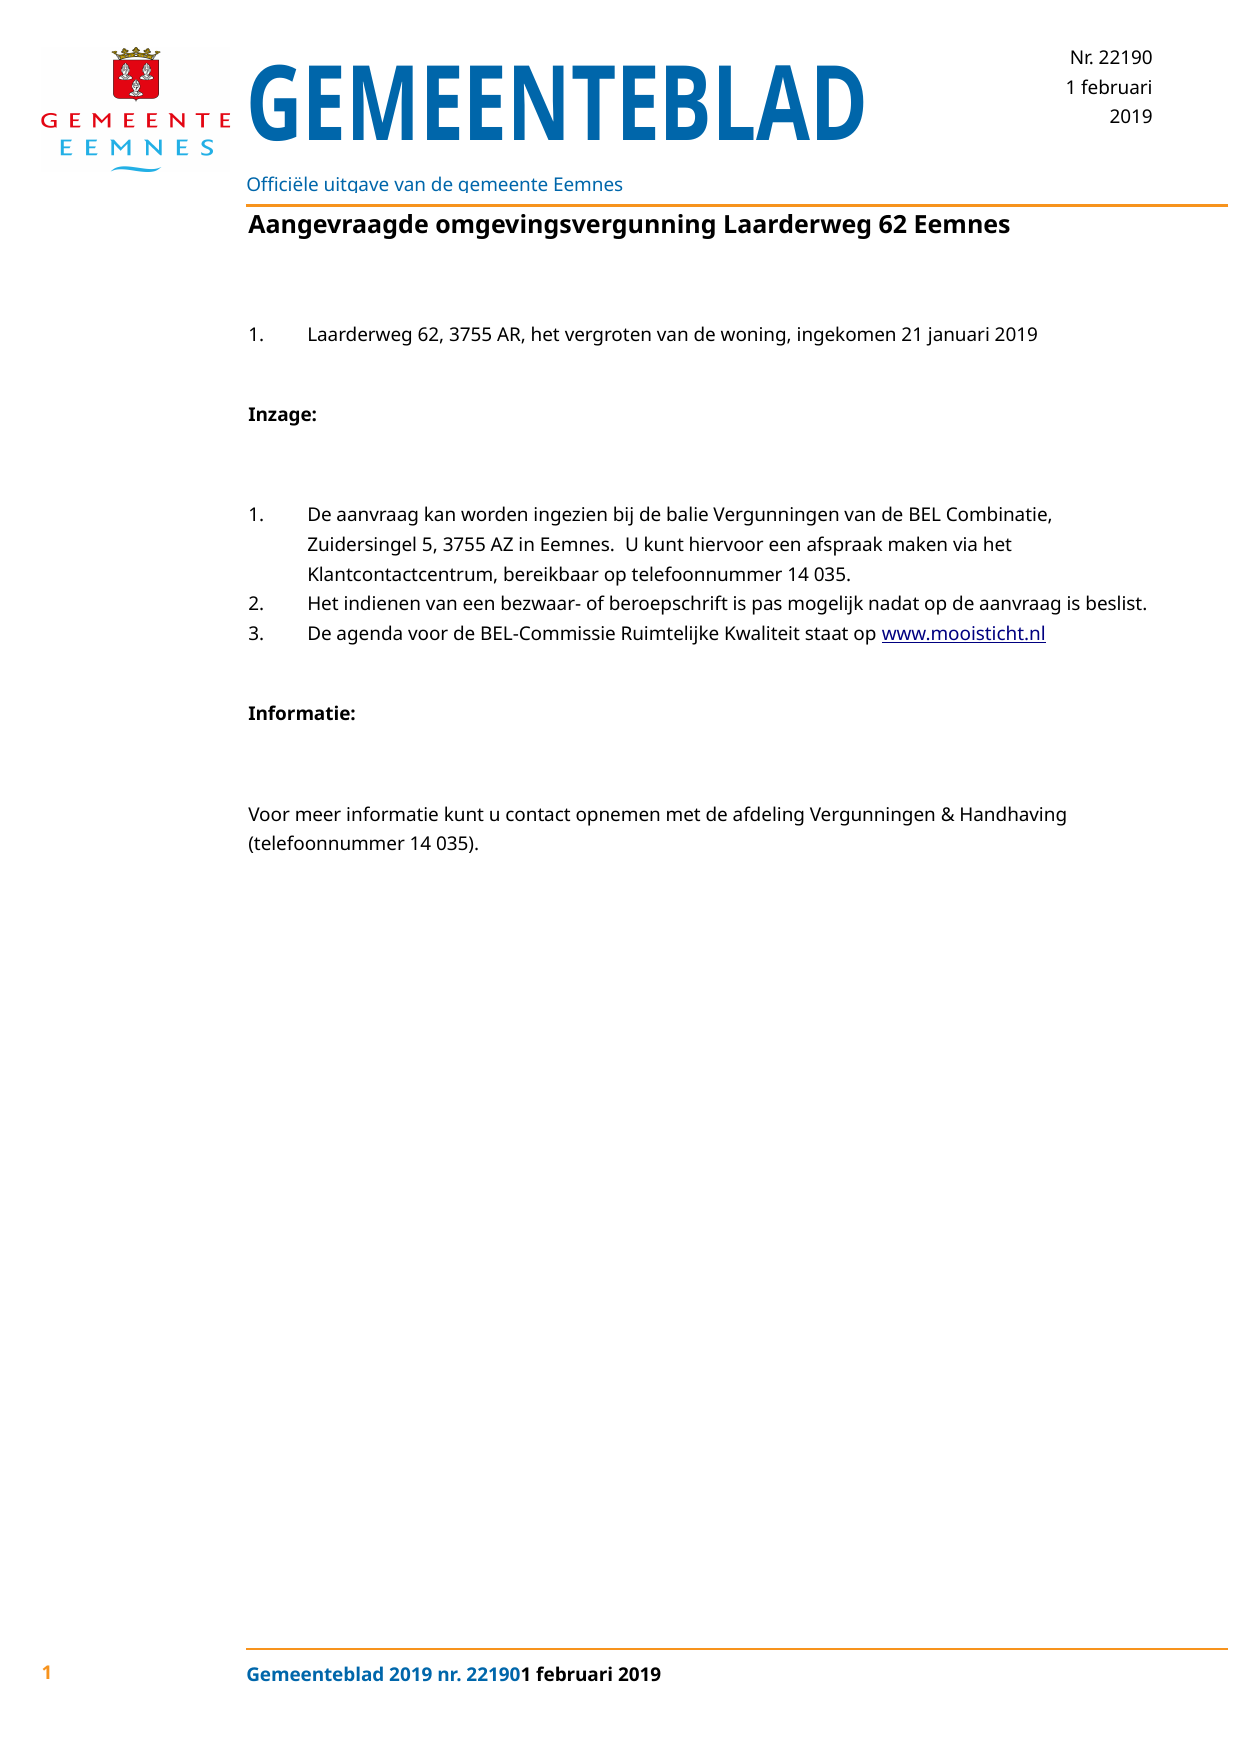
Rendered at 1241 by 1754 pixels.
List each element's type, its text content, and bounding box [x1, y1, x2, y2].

text Inzage: [248, 401, 1152, 426]
list De aanvraag kan worden ingezien bij de balie Vergunningen van de BEL Combinatie, Zuidersingel 5, 3755 AZ in Eemnes. U kunt hiervoor een afspraak maken via het Klantcontactcentrum, bereikbaar op telefoonnummer 14 035. [248, 502, 1152, 586]
text Voor meer informatie kunt u contact opnemen met de afdeling Vergunningen & Handhaving (telefoonnummer 14 035). [248, 801, 1152, 856]
picture [41, 47, 231, 172]
text Informatie: [248, 700, 1152, 726]
list Laarderweg 62, 3755 AR, het vergroten van de woning, ingekomen 21 januari 2019 [248, 321, 1152, 346]
list De agenda voor de BEL-Commissie Ruimtelijke Kwaliteit staat op www.mooisticht.nl [248, 620, 1152, 646]
text Aangevraagde omgevingsvergunning Laarderweg 62 Eemnes [248, 207, 1152, 241]
list Het indienen van een bezwaar- of beroepschrift is pas mogelijk nadat op de aanvraag is beslist. [248, 590, 1152, 616]
